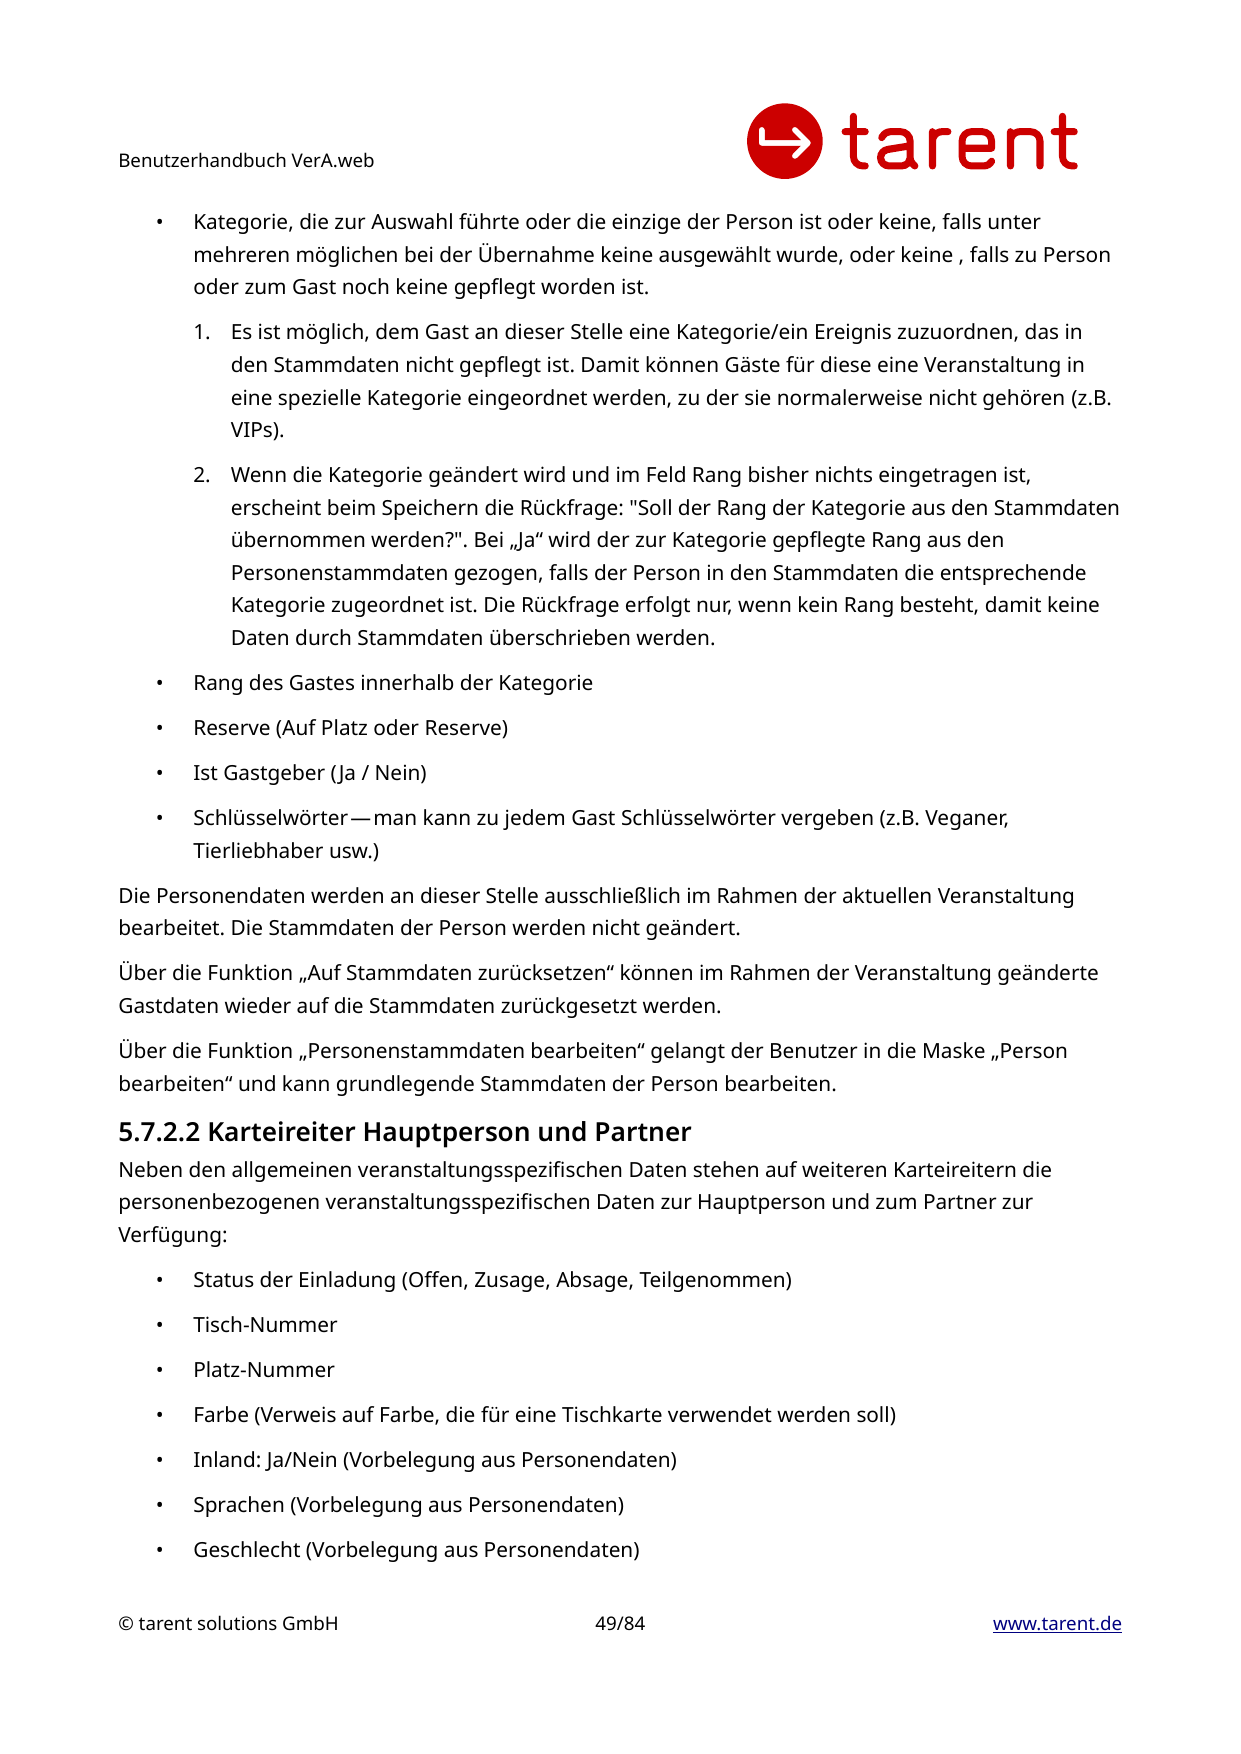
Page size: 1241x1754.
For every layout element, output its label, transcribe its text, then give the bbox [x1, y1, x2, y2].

text Über die Funktion „Personenstammdaten bearbeiten“ gelangt der Benutzer in die Maske „Person bearbeiten“ und kann grundlegende Stammdaten der Person bearbeiten. [118, 1036, 1122, 1097]
list Sprachen (Vorbelegung aus Personendaten) [156, 1490, 1122, 1518]
list Ist Gastgeber (Ja / Nein) [156, 758, 1122, 787]
list Wenn die Kategorie geändert wird und im Feld Rang bisher nichts eingetragen ist, erscheint beim Speichern die Rückfrage: "Soll der Rang der Kategorie aus den Stammdaten übernommen werden?". Bei „Ja“ wird der zur Kategorie gepflegte Rang aus den Personenstammdaten gezogen, falls der Person in den Stammdaten die entsprechende Kategorie zugeordnet ist. Die Rückfrage erfolgt nur, wenn kein Rang besteht, damit keine Daten durch Stammdaten überschrieben werden. [193, 460, 1122, 652]
text Neben den allgemeinen veranstaltungsspezifischen Daten stehen auf weiteren Karteireitern die personenbezogenen veranstaltungsspezifischen Daten zur Hauptperson und zum Partner zur Verfügung: [118, 1155, 1122, 1248]
list Tisch-Nummer [156, 1310, 1122, 1338]
text Über die Funktion „Auf Stammdaten zurücksetzen“ können im Rahmen der Veranstaltung geänderte Gastdaten wieder auf die Stammdaten zurückgesetzt werden. [118, 958, 1122, 1019]
list Schlüsselwörter — man kann zu jedem Gast Schlüsselwörter vergeben (z.B. Veganer, Tierliebhaber usw.) [156, 803, 1122, 864]
list Es ist möglich, dem Gast an dieser Stelle eine Kategorie/ein Ereignis zuzuordnen, das in den Stammdaten nicht gepflegt ist. Damit können Gäste für diese eine Veranstaltung in eine spezielle Kategorie eingeordnet werden, zu der sie normalerweise nicht gehören (z.B. VIPs). [193, 317, 1122, 444]
subtitle Karteireiter Hauptperson und Partner [118, 1114, 1122, 1149]
text Die Personendaten werden an dieser Stelle ausschließlich im Rahmen der aktuellen Veranstaltung bearbeitet. Die Stammdaten der Person werden nicht geändert. [118, 881, 1122, 942]
list Inland: Ja/Nein (Vorbelegung aus Personendaten) [156, 1445, 1122, 1473]
list Geschlecht (Vorbelegung aus Personendaten) [156, 1535, 1122, 1563]
list Kategorie, die zur Auswahl führte oder die einzige der Person ist oder keine, falls unter mehreren möglichen bei der Übernahme keine ausgewählt wurde, oder keine , falls zu Person oder zum Gast noch keine gepflegt worden ist. [156, 207, 1122, 301]
list Farbe (Verweis auf Farbe, die für eine Tischkarte verwendet werden soll) [156, 1400, 1122, 1428]
list Status der Einladung (Offen, Zusage, Absage, Teilgenommen) [156, 1265, 1122, 1293]
list Reserve (Auf Platz oder Reserve) [156, 713, 1122, 742]
list Platz-Nummer [156, 1355, 1122, 1383]
list Rang des Gastes innerhalb der Kategorie [156, 668, 1122, 697]
